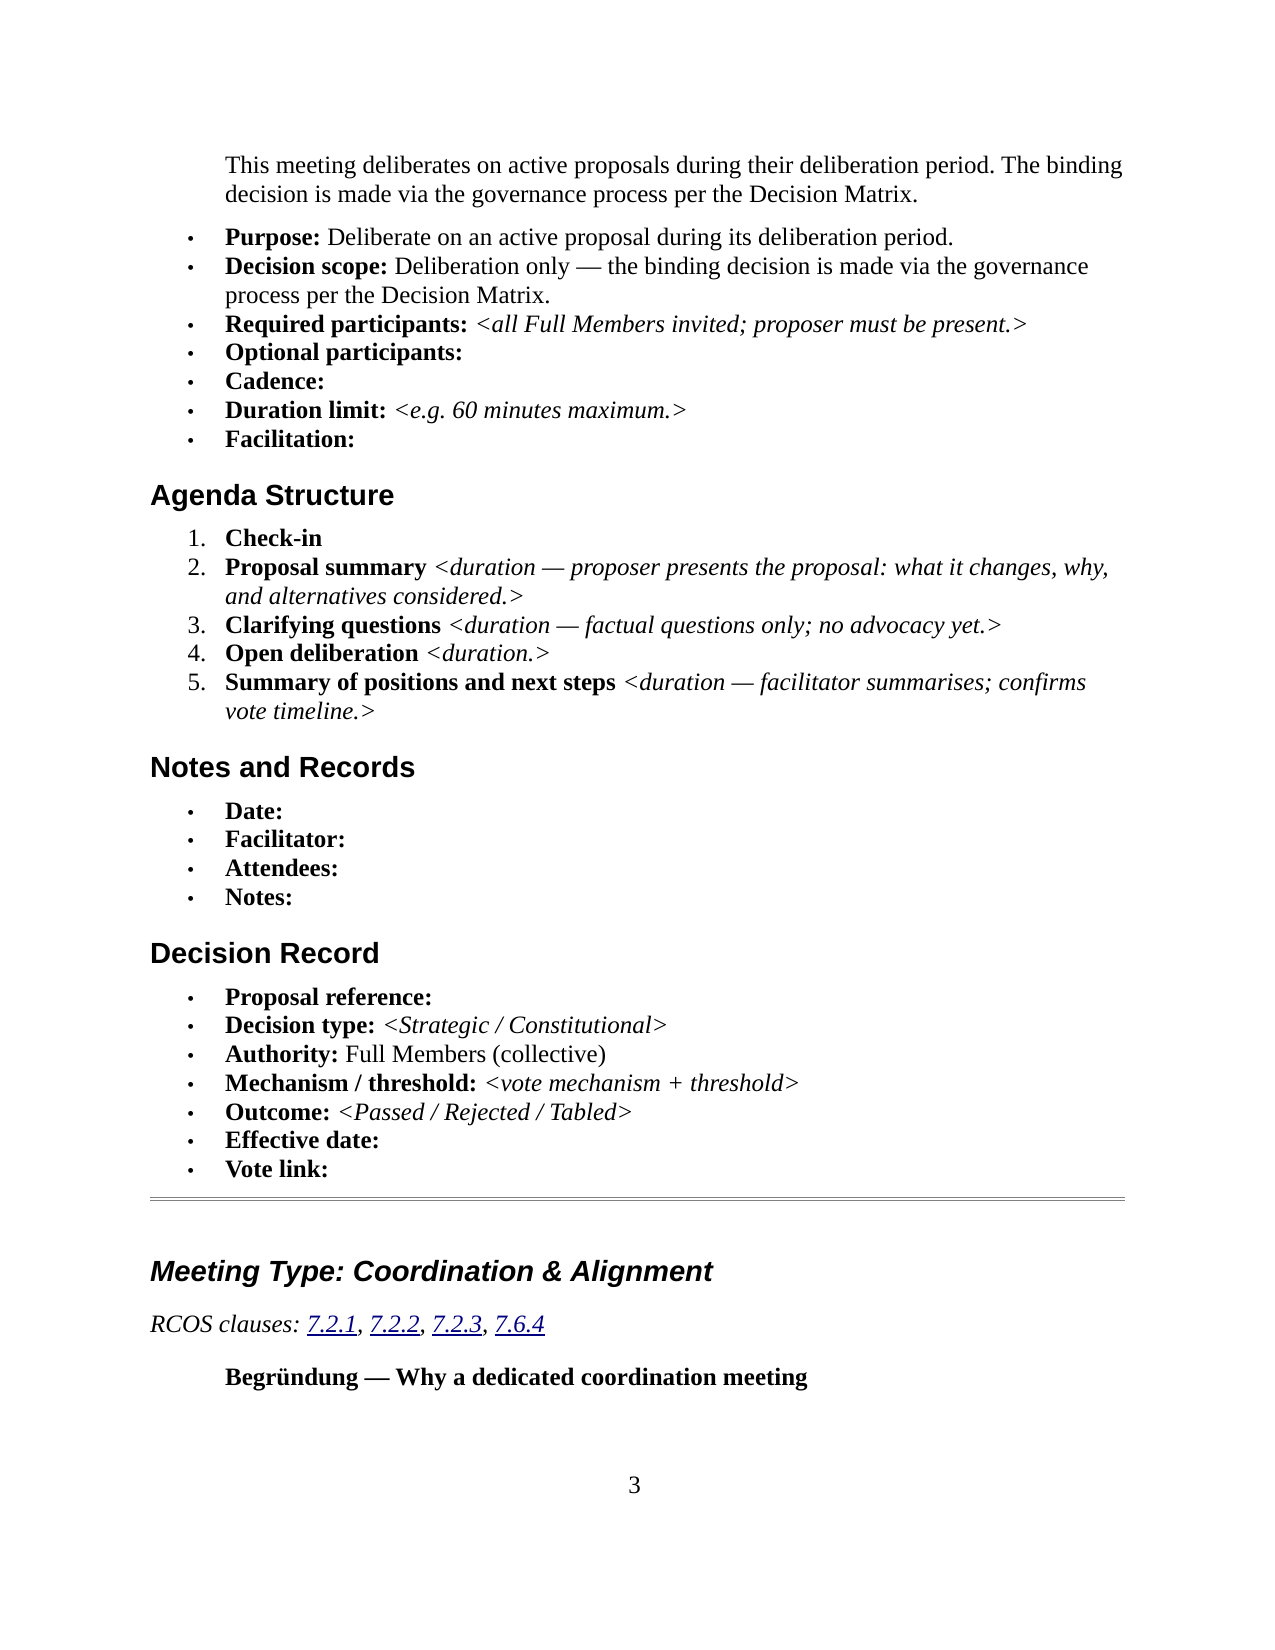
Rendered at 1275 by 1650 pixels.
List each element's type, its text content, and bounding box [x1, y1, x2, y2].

list Optional participants: [187, 337, 1125, 366]
list Notes: [187, 882, 1125, 911]
list Outcome: <Passed / Rejected / Tabled> [187, 1097, 1125, 1126]
list Vote link: [187, 1154, 1125, 1183]
subtitle Decision Record [150, 936, 1125, 969]
text Begründung — Why a dedicated coordination meeting [225, 1362, 1125, 1391]
list Clarifying questions <duration — factual questions only; no advocacy yet.> [187, 610, 1125, 638]
subtitle Meeting Type: Coordination & Alignment [150, 1254, 1125, 1288]
text This meeting deliberates on active proposals during their deliberation period. The binding decision is made via the governance process per the Decision Matrix. [225, 150, 1125, 207]
list Duration limit: <e.g. 60 minutes maximum.> [187, 395, 1125, 424]
list Proposal reference: [187, 982, 1125, 1011]
list Summary of positions and next steps <duration — facilitator summarises; confirms vote timeline.> [187, 667, 1125, 725]
list Facilitation: [187, 424, 1125, 452]
subtitle Notes and Records [150, 750, 1125, 783]
list Required participants: <all Full Members invited; proposer must be present.> [187, 309, 1125, 337]
text RCOS clauses: 7.2.1, 7.2.2, 7.2.3, 7.6.4 [150, 1309, 1125, 1338]
list Purpose: Deliberate on an active proposal during its deliberation period. [187, 222, 1125, 251]
list Decision scope: Deliberation only — the binding decision is made via the governance process per the Decision Matrix. [187, 251, 1125, 309]
list Cadence: [187, 366, 1125, 395]
list Open deliberation <duration.> [187, 638, 1125, 667]
list Decision type: <Strategic / Constitutional> [187, 1011, 1125, 1039]
list Facilitator: [187, 824, 1125, 853]
list Date: [187, 796, 1125, 824]
list Authority: Full Members (collective) [187, 1039, 1125, 1068]
list Effective date: [187, 1126, 1125, 1154]
list Mechanism / threshold: <vote mechanism + threshold> [187, 1068, 1125, 1097]
list Attendees: [187, 853, 1125, 882]
list Check-in [187, 523, 1125, 552]
list Proposal summary <duration — proposer presents the proposal: what it changes, why, and alternatives considered.> [187, 552, 1125, 610]
subtitle Agenda Structure [150, 477, 1125, 511]
